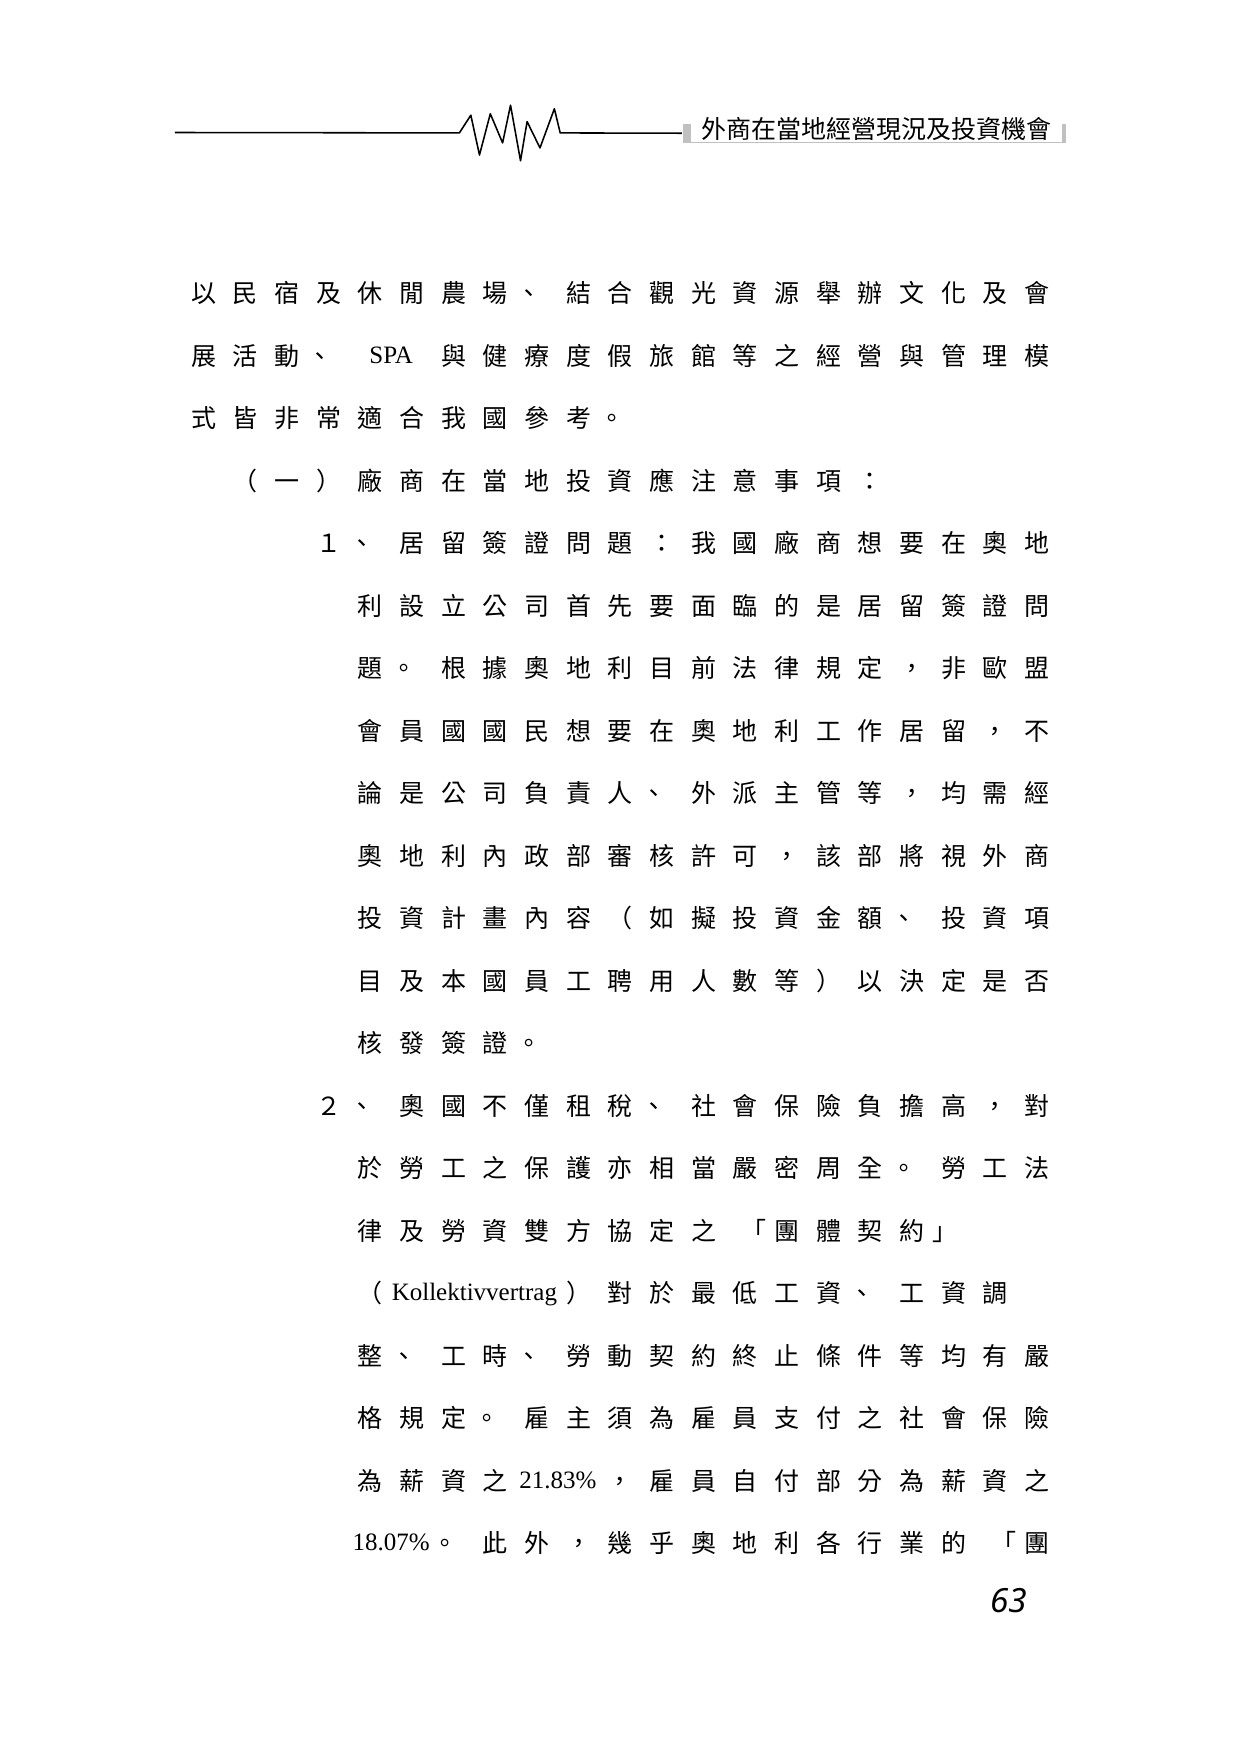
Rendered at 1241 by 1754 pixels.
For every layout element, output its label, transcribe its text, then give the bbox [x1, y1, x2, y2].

text （一）廠商在當地投資應注意事項： [207, 438, 1058, 500]
text 以民宿及休閒農場、結合觀光資源舉辦文化及會展活動、SPA與健療度假旅館等之經營與管理模式皆非常適合我國參考。 [183, 250, 1058, 438]
text ２、奧國不僅租稅、社會保險負擔高，對於勞工之保護亦相當嚴密周全。勞工法律及勞資雙方協定之「團體契約」（Kollektivvertrag）對於最低工資、工資調整、工時、勞動契約終止條件等均有嚴格規定。雇主須為雇員支付之社會保險為薪資之21.83%，雇員自付部分為薪資之18.07%。此外，幾乎奧地利各行業的「團 [281, 1063, 1058, 1563]
text １、居留簽證問題：我國廠商想要在奧地利設立公司首先要面臨的是居留簽證問題。根據奧地利目前法律規定，非歐盟會員國國民想要在奧地利工作居留，不論是公司負責人、外派主管等，均需經奧地利內政部審核許可，該部將視外商投資計畫內容（如擬投資金額、投資項目及本國員工聘用人數等）以決定是否核發簽證。 [281, 500, 1058, 1063]
